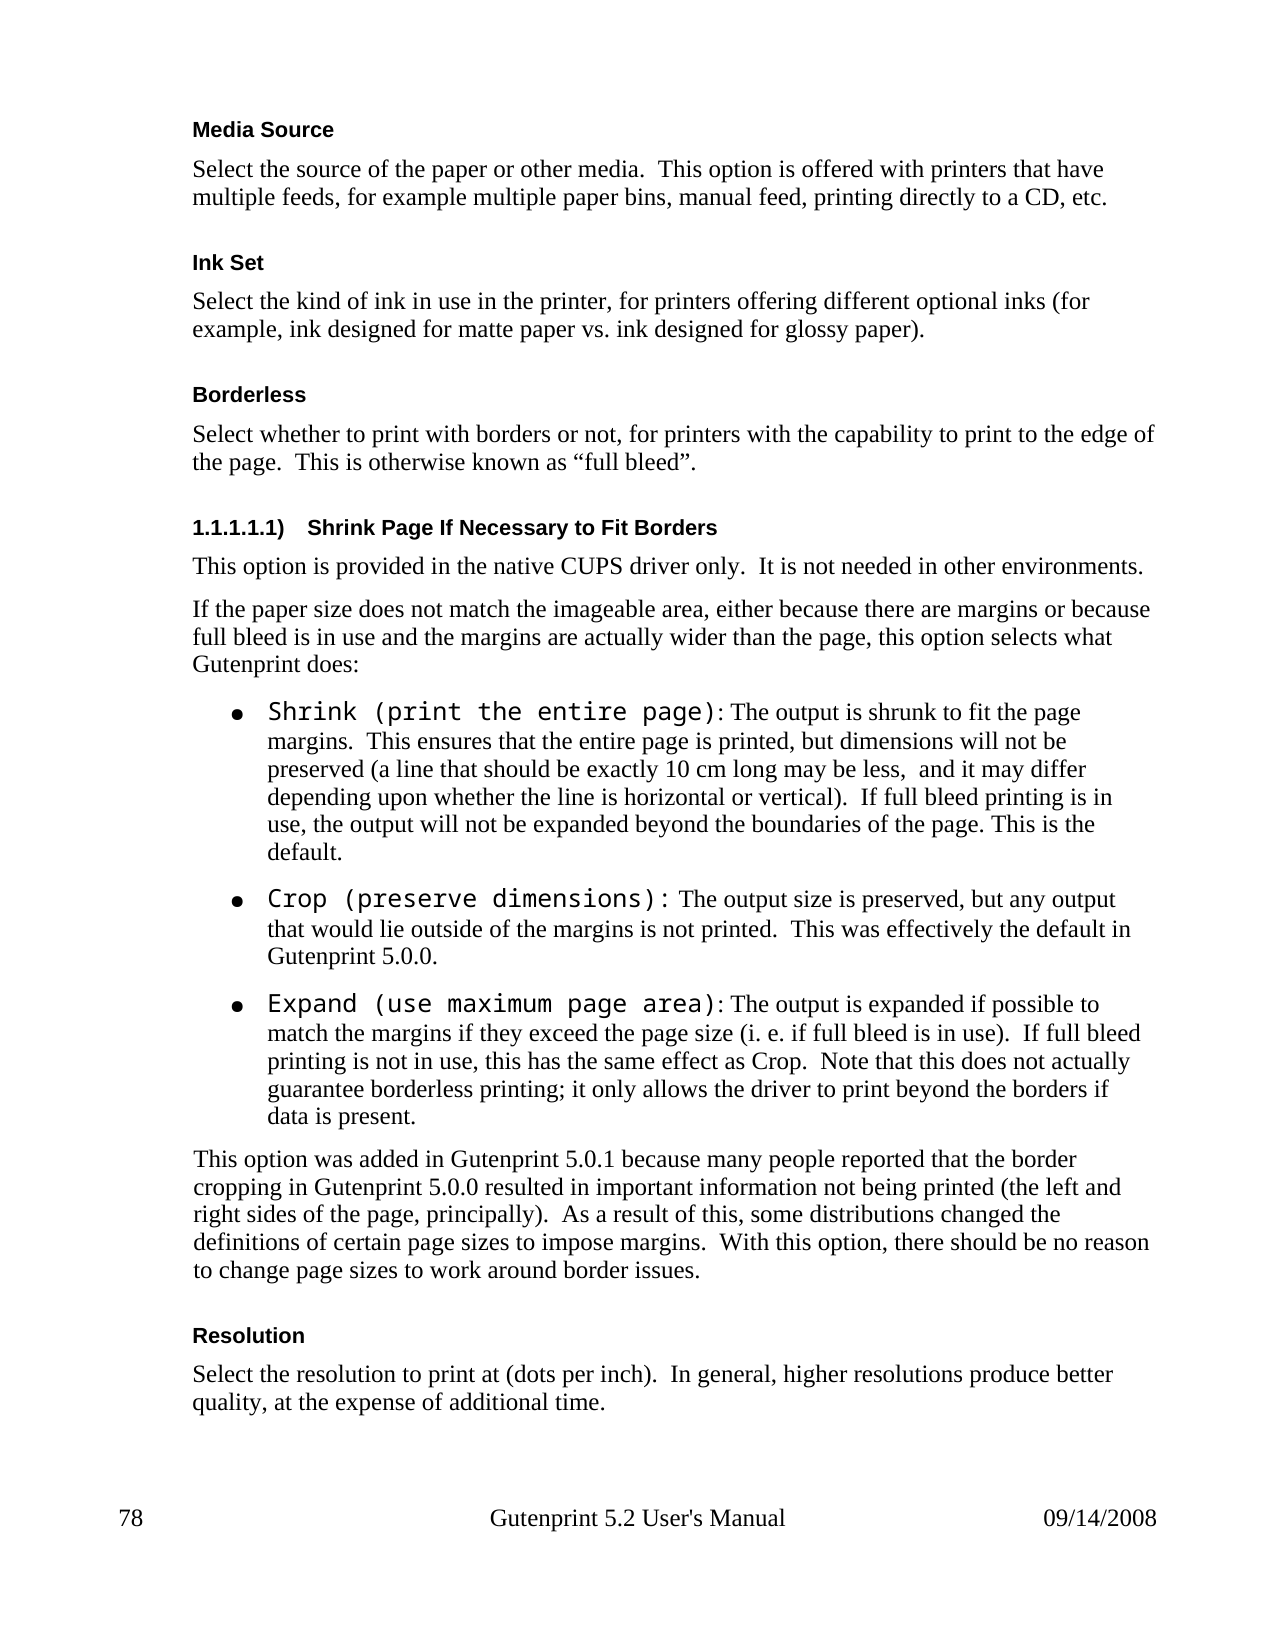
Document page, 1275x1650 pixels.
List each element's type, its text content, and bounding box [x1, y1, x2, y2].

list Expand (use maximum page area): The output is expanded if possible to match the margins if they exceed the page size (i. e. if full bleed is in use). If full bleed printing is not in use, this has the same effect as Crop. Note that this does not actually guarantee borderless printing; it only allows the driver to print beyond the borders if data is present. [229, 985, 1157, 1130]
list Crop (preserve dimensions): The output size is preserved, but any output that would lie outside of the margins is not printed. This was effectively the default in Gutenprint 5.0.0. [229, 881, 1157, 970]
subtitle Borderless [192, 383, 1157, 407]
text Select the kind of ink in use in the printer, for printers offering different optional inks (for example, ink designed for matte paper vs. ink designed for glossy paper). [192, 287, 1157, 343]
text Select the source of the paper or other media. This option is offered with printers that have multiple feeds, for example multiple paper bins, manual feed, printing directly to a CD, etc. [192, 155, 1157, 211]
text Select the resolution to print at (dots per inch). In general, higher resolutions produce better quality, at the expense of additional time. [192, 1361, 1157, 1416]
text This option is provided in the native CUPS driver only. It is not needed in other environments. [118, 552, 1157, 580]
subtitle Shrink Page If Necessary to Fit Borders [192, 515, 1157, 540]
subtitle Ink Set [192, 251, 1157, 275]
text If the paper size does not match the imageable area, either because there are margins or because full bleed is in use and the margins are actually wider than the page, this option selects what Gutenprint does: [192, 595, 1157, 678]
list Shrink (print the entire page): The output is shrunk to fit the page margins. This ensures that the entire page is printed, but dimensions will not be preserved (a line that should be exactly 10 cm long may be less, and it may differ depending upon whether the line is horizontal or vertical). If full bleed printing is in use, the output will not be expanded beyond the boundaries of the page. This is the default. [229, 693, 1157, 866]
text Select whether to print with borders or not, for printers with the capability to print to the edge of the page. This is otherwise known as “full bleed”. [192, 420, 1157, 475]
list This option was added in Gutenprint 5.0.1 because many people reported that the border cropping in Gutenprint 5.0.0 resulted in important information not being printed (the left and right sides of the page, principally). As a result of this, some distributions changed the definitions of certain page sizes to impose margins. With this option, there should be no reason to change page sizes to work around border issues. [156, 1145, 1157, 1284]
subtitle Resolution [192, 1324, 1157, 1348]
subtitle Media Source [192, 118, 1157, 143]
